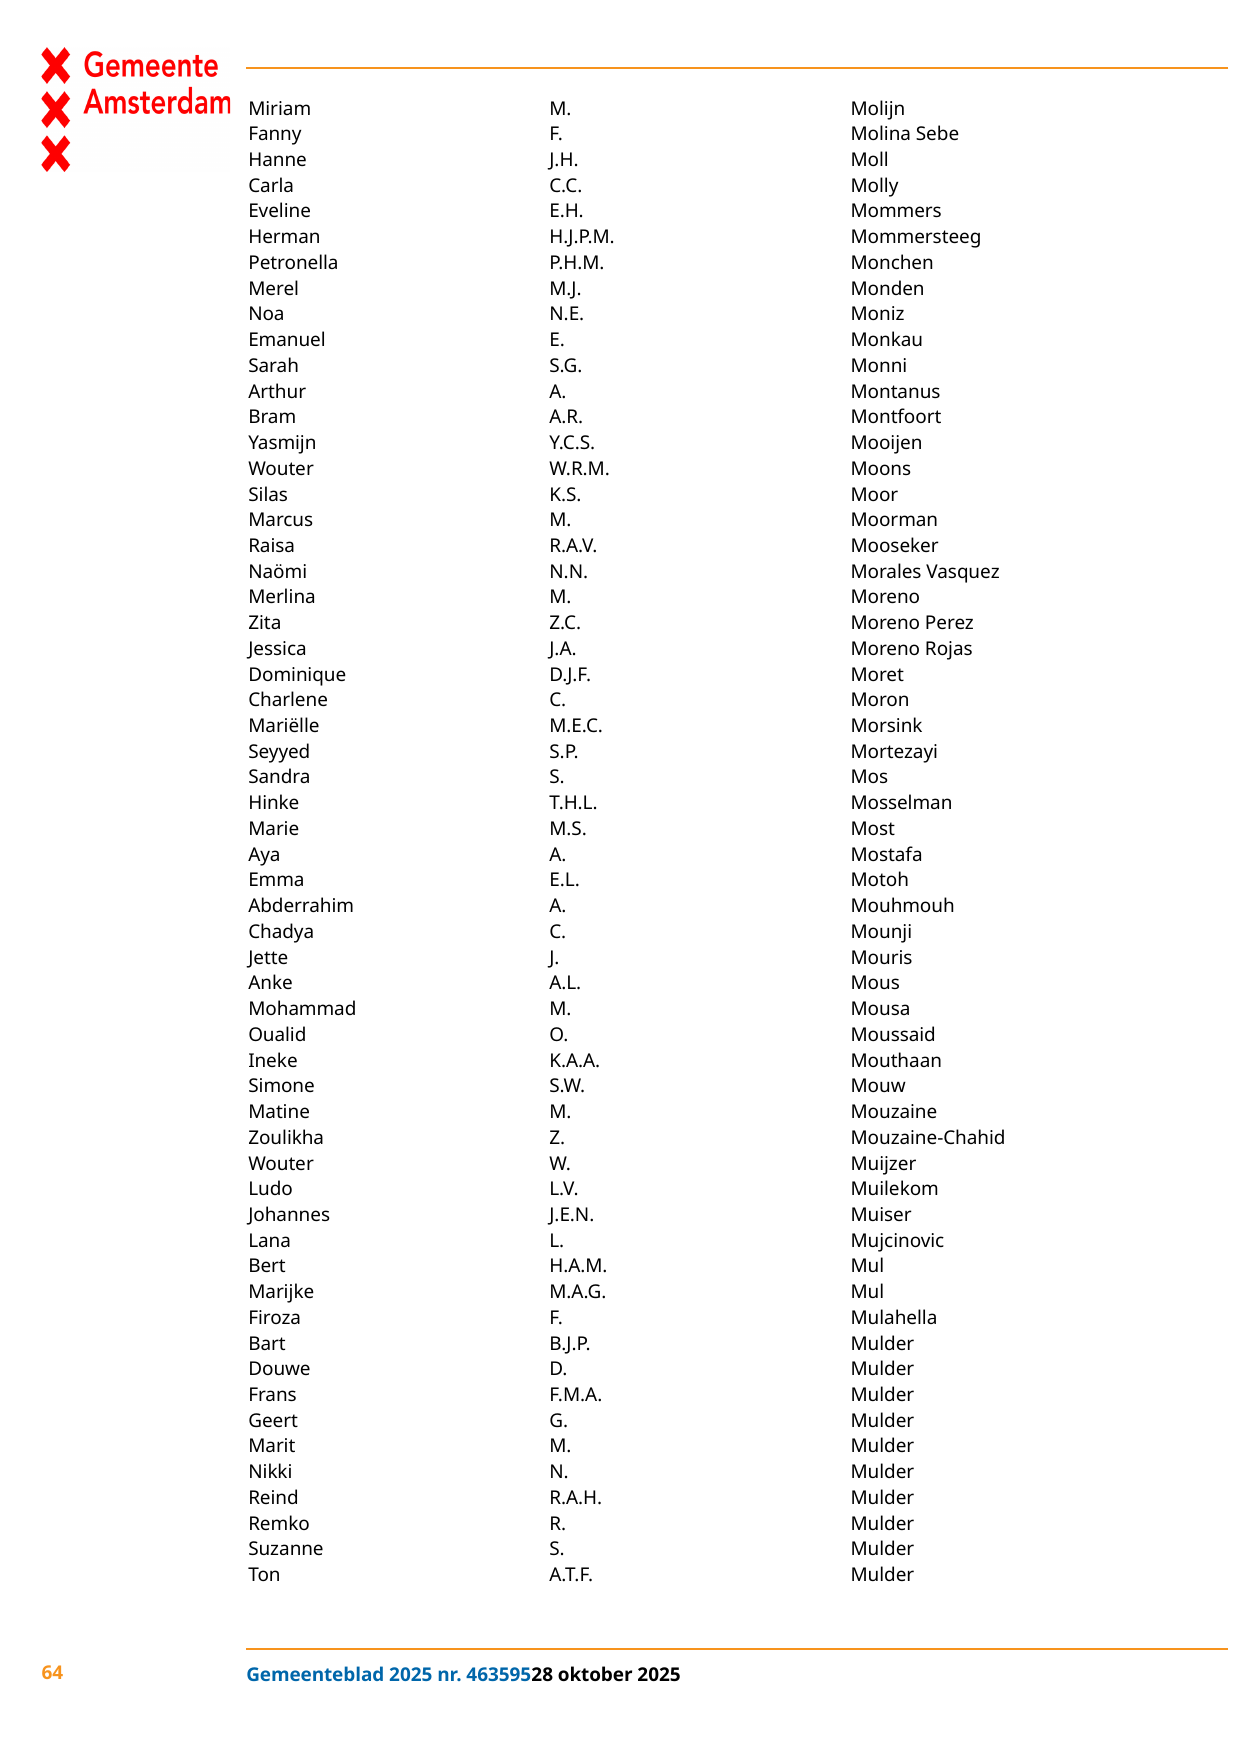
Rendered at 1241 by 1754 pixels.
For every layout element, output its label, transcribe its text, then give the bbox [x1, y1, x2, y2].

table_cell Mulder [850, 1433, 1152, 1458]
table_cell Matine [248, 1098, 549, 1124]
table_cell A.L. [549, 970, 850, 995]
table_cell Yasmijn [248, 429, 549, 455]
table_cell Moret [850, 661, 1152, 687]
table_cell Mouhmouh [850, 893, 1152, 918]
table_cell Morsink [850, 712, 1152, 738]
table_cell Naömi [248, 558, 549, 584]
table_cell Mommers [850, 198, 1152, 223]
table_cell Petronella [248, 249, 549, 275]
table_cell Mooseker [850, 532, 1152, 558]
table_cell Moniz [850, 301, 1152, 326]
table_cell Noa [248, 301, 549, 326]
table_cell Douwe [248, 1356, 549, 1381]
table_cell Carla [248, 172, 549, 198]
table_cell Molly [850, 172, 1152, 198]
table_cell Zoulikha [248, 1124, 549, 1150]
table_cell Monni [850, 352, 1152, 378]
picture [41, 47, 231, 172]
table_cell Moreno Rojas [850, 635, 1152, 661]
table_cell L. [549, 1227, 850, 1253]
table_cell Morales Vasquez [850, 558, 1152, 584]
table_cell Ton [248, 1561, 549, 1587]
table_cell Muilekom [850, 1175, 1152, 1201]
table_cell Z. [549, 1124, 850, 1150]
table_cell Mohammad [248, 995, 549, 1021]
table_cell Mulder [850, 1536, 1152, 1561]
table_cell A.T.F. [549, 1561, 850, 1587]
table_cell Bart [248, 1330, 549, 1356]
table_cell A. [549, 378, 850, 403]
table_cell Molina Sebe [850, 121, 1152, 146]
table_cell M.J. [549, 275, 850, 301]
table_cell Moron [850, 687, 1152, 712]
table_cell Zita [248, 609, 549, 635]
table_cell Mooijen [850, 429, 1152, 455]
table_cell Mulder [850, 1381, 1152, 1407]
table_cell Mulder [850, 1561, 1152, 1587]
table_cell S.W. [549, 1073, 850, 1098]
table_cell Moussaid [850, 1021, 1152, 1047]
table_cell Mouzaine [850, 1098, 1152, 1124]
table_cell Mortezayi [850, 738, 1152, 764]
table_cell Frans [248, 1381, 549, 1407]
table_cell M. [549, 584, 850, 609]
table_cell M. [549, 1098, 850, 1124]
table_cell Herman [248, 224, 549, 249]
table_cell P.H.M. [549, 249, 850, 275]
table_cell Mariëlle [248, 712, 549, 738]
table_cell Hanne [248, 146, 549, 172]
table_cell Lana [248, 1227, 549, 1253]
table_cell Moor [850, 481, 1152, 506]
table_cell Muiser [850, 1201, 1152, 1227]
table_cell W.R.M. [549, 455, 850, 481]
table_cell Dominique [248, 661, 549, 687]
table_cell J.A. [549, 635, 850, 661]
table_cell Y.C.S. [549, 429, 850, 455]
table_cell Mouris [850, 944, 1152, 969]
table_cell J.H. [549, 146, 850, 172]
table_cell Nikki [248, 1459, 549, 1484]
table_cell Moll [850, 146, 1152, 172]
table_cell M.E.C. [549, 712, 850, 738]
table_cell Marijke [248, 1278, 549, 1304]
table_cell K.S. [549, 481, 850, 506]
table_cell Raisa [248, 532, 549, 558]
table_cell Muijzer [850, 1150, 1152, 1175]
table_cell E.H. [549, 198, 850, 223]
table_cell A. [549, 893, 850, 918]
table_cell D.J.F. [549, 661, 850, 687]
table_cell Mulder [850, 1510, 1152, 1536]
table_cell J. [549, 944, 850, 969]
table_cell T.H.L. [549, 790, 850, 815]
table_cell Ineke [248, 1047, 549, 1072]
table_cell Reind [248, 1484, 549, 1510]
table_cell M. [549, 1433, 850, 1458]
table_cell C. [549, 687, 850, 712]
table_cell Firoza [248, 1304, 549, 1330]
table_cell Mouw [850, 1073, 1152, 1098]
table_cell Anke [248, 970, 549, 995]
table_cell Mosselman [850, 790, 1152, 815]
table_cell B.J.P. [549, 1330, 850, 1356]
table_cell D. [549, 1356, 850, 1381]
table_cell R. [549, 1510, 850, 1536]
table_cell M. [549, 995, 850, 1021]
table_cell R.A.H. [549, 1484, 850, 1510]
table_cell Geert [248, 1407, 549, 1433]
table_cell N.N. [549, 558, 850, 584]
table_cell Ludo [248, 1175, 549, 1201]
table_cell M.S. [549, 815, 850, 841]
table_cell Miriam [248, 95, 549, 121]
table_cell Suzanne [248, 1536, 549, 1561]
table_cell Arthur [248, 378, 549, 403]
table_cell Mulder [850, 1484, 1152, 1510]
table_cell Oualid [248, 1021, 549, 1047]
table_cell Mulder [850, 1459, 1152, 1484]
table_cell L.V. [549, 1175, 850, 1201]
table_cell Merlina [248, 584, 549, 609]
table_cell H.J.P.M. [549, 224, 850, 249]
table_cell A. [549, 841, 850, 867]
table_cell Silas [248, 481, 549, 506]
table_cell S. [549, 1536, 850, 1561]
table_cell Monden [850, 275, 1152, 301]
table_cell Mulder [850, 1407, 1152, 1433]
table_cell Monchen [850, 249, 1152, 275]
table_cell E.L. [549, 867, 850, 892]
table_cell N.E. [549, 301, 850, 326]
table_cell Merel [248, 275, 549, 301]
table_cell Z.C. [549, 609, 850, 635]
table_cell S. [549, 764, 850, 789]
table_cell Aya [248, 841, 549, 867]
table_cell Bram [248, 404, 549, 429]
table_cell Molijn [850, 95, 1152, 121]
table_cell Fanny [248, 121, 549, 146]
table_cell R.A.V. [549, 532, 850, 558]
table_cell Hinke [248, 790, 549, 815]
table_cell S.P. [549, 738, 850, 764]
table_cell N. [549, 1459, 850, 1484]
table_cell Remko [248, 1510, 549, 1536]
table_cell Wouter [248, 455, 549, 481]
table_cell Abderrahim [248, 893, 549, 918]
table_cell Mul [850, 1253, 1152, 1278]
table_cell Mos [850, 764, 1152, 789]
table_cell Sandra [248, 764, 549, 789]
table_cell Moreno [850, 584, 1152, 609]
table_cell C. [549, 918, 850, 944]
table_cell W. [549, 1150, 850, 1175]
table_cell Emanuel [248, 326, 549, 352]
table_cell Mulahella [850, 1304, 1152, 1330]
table_cell Mulder [850, 1330, 1152, 1356]
table_cell M. [549, 506, 850, 532]
table_cell F. [549, 121, 850, 146]
table_cell Mommersteeg [850, 224, 1152, 249]
table_cell Mostafa [850, 841, 1152, 867]
table_cell Marit [248, 1433, 549, 1458]
table_cell Marcus [248, 506, 549, 532]
table_cell Moreno Perez [850, 609, 1152, 635]
table_cell A.R. [549, 404, 850, 429]
table_cell C.C. [549, 172, 850, 198]
table_cell Most [850, 815, 1152, 841]
table_cell Charlene [248, 687, 549, 712]
table_cell J.E.N. [549, 1201, 850, 1227]
table_cell Mouthaan [850, 1047, 1152, 1072]
table_cell Montanus [850, 378, 1152, 403]
table_cell Seyyed [248, 738, 549, 764]
table_cell Mulder [850, 1356, 1152, 1381]
table_cell Montfoort [850, 404, 1152, 429]
table_cell Bert [248, 1253, 549, 1278]
table_cell S.G. [549, 352, 850, 378]
table_cell G. [549, 1407, 850, 1433]
table_cell Eveline [248, 198, 549, 223]
table_cell Simone [248, 1073, 549, 1098]
table_cell O. [549, 1021, 850, 1047]
table_cell E. [549, 326, 850, 352]
table_cell Johannes [248, 1201, 549, 1227]
table_cell Jette [248, 944, 549, 969]
table_cell Mujcinovic [850, 1227, 1152, 1253]
table_cell Wouter [248, 1150, 549, 1175]
table_cell H.A.M. [549, 1253, 850, 1278]
table_cell Jessica [248, 635, 549, 661]
table_cell M.A.G. [549, 1278, 850, 1304]
table_cell Chadya [248, 918, 549, 944]
table_cell K.A.A. [549, 1047, 850, 1072]
table_cell Emma [248, 867, 549, 892]
table_cell Mounji [850, 918, 1152, 944]
table_cell Mouzaine-Chahid [850, 1124, 1152, 1150]
table_cell Mul [850, 1278, 1152, 1304]
table_cell F. [549, 1304, 850, 1330]
table_cell Motoh [850, 867, 1152, 892]
table_cell M. [549, 95, 850, 121]
table_cell Moons [850, 455, 1152, 481]
table_cell Monkau [850, 326, 1152, 352]
table_cell F.M.A. [549, 1381, 850, 1407]
table_cell Moorman [850, 506, 1152, 532]
table_cell Mousa [850, 995, 1152, 1021]
table_cell Mous [850, 970, 1152, 995]
table_cell Marie [248, 815, 549, 841]
table_cell Sarah [248, 352, 549, 378]
